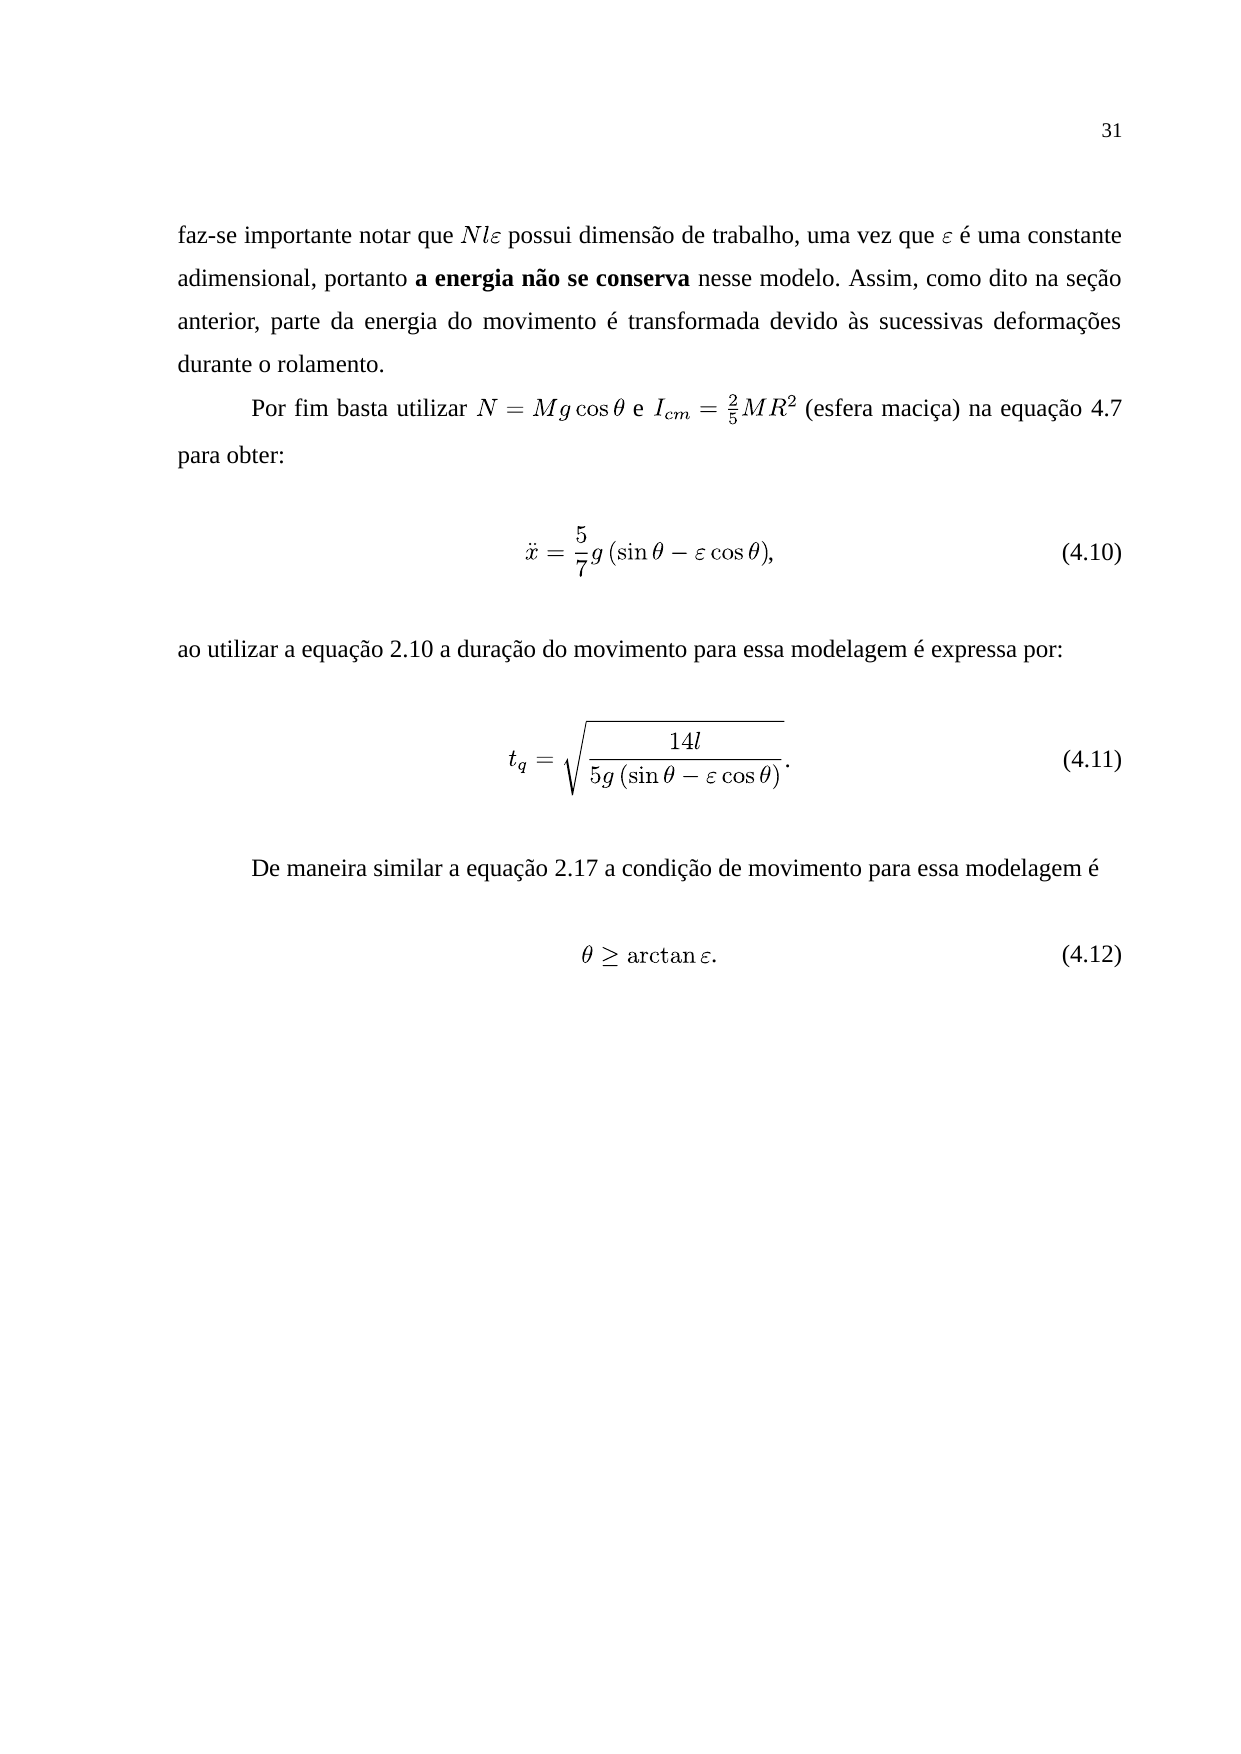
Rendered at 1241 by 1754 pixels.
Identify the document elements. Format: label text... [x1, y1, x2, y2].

text [177, 526, 579, 577]
text [177, 721, 585, 796]
text , (4.10) [582, 526, 1122, 577]
text . (4.11) [573, 721, 1122, 796]
text Por fim basta utilizar e (esfera maciça) na equação 4.7 para obter: [177, 393, 1122, 468]
text . (4.12) [177, 939, 1122, 968]
text ao utilizar a equação 2.10 a duração do movimento para essa modelagem é expressa por: [177, 634, 1122, 663]
text faz-se importante notar que possui dimensão de trabalho, uma vez que é uma constante adimensional, portanto a energia não se conserva nesse modelo. Assim, como dito na seção anterior, parte da energia do movimento é transformada devido às sucessivas deformações durante o rolamento. [177, 220, 1122, 378]
text De maneira similar a equação 2.17 a condição de movimento para essa modelagem é [177, 853, 1122, 882]
